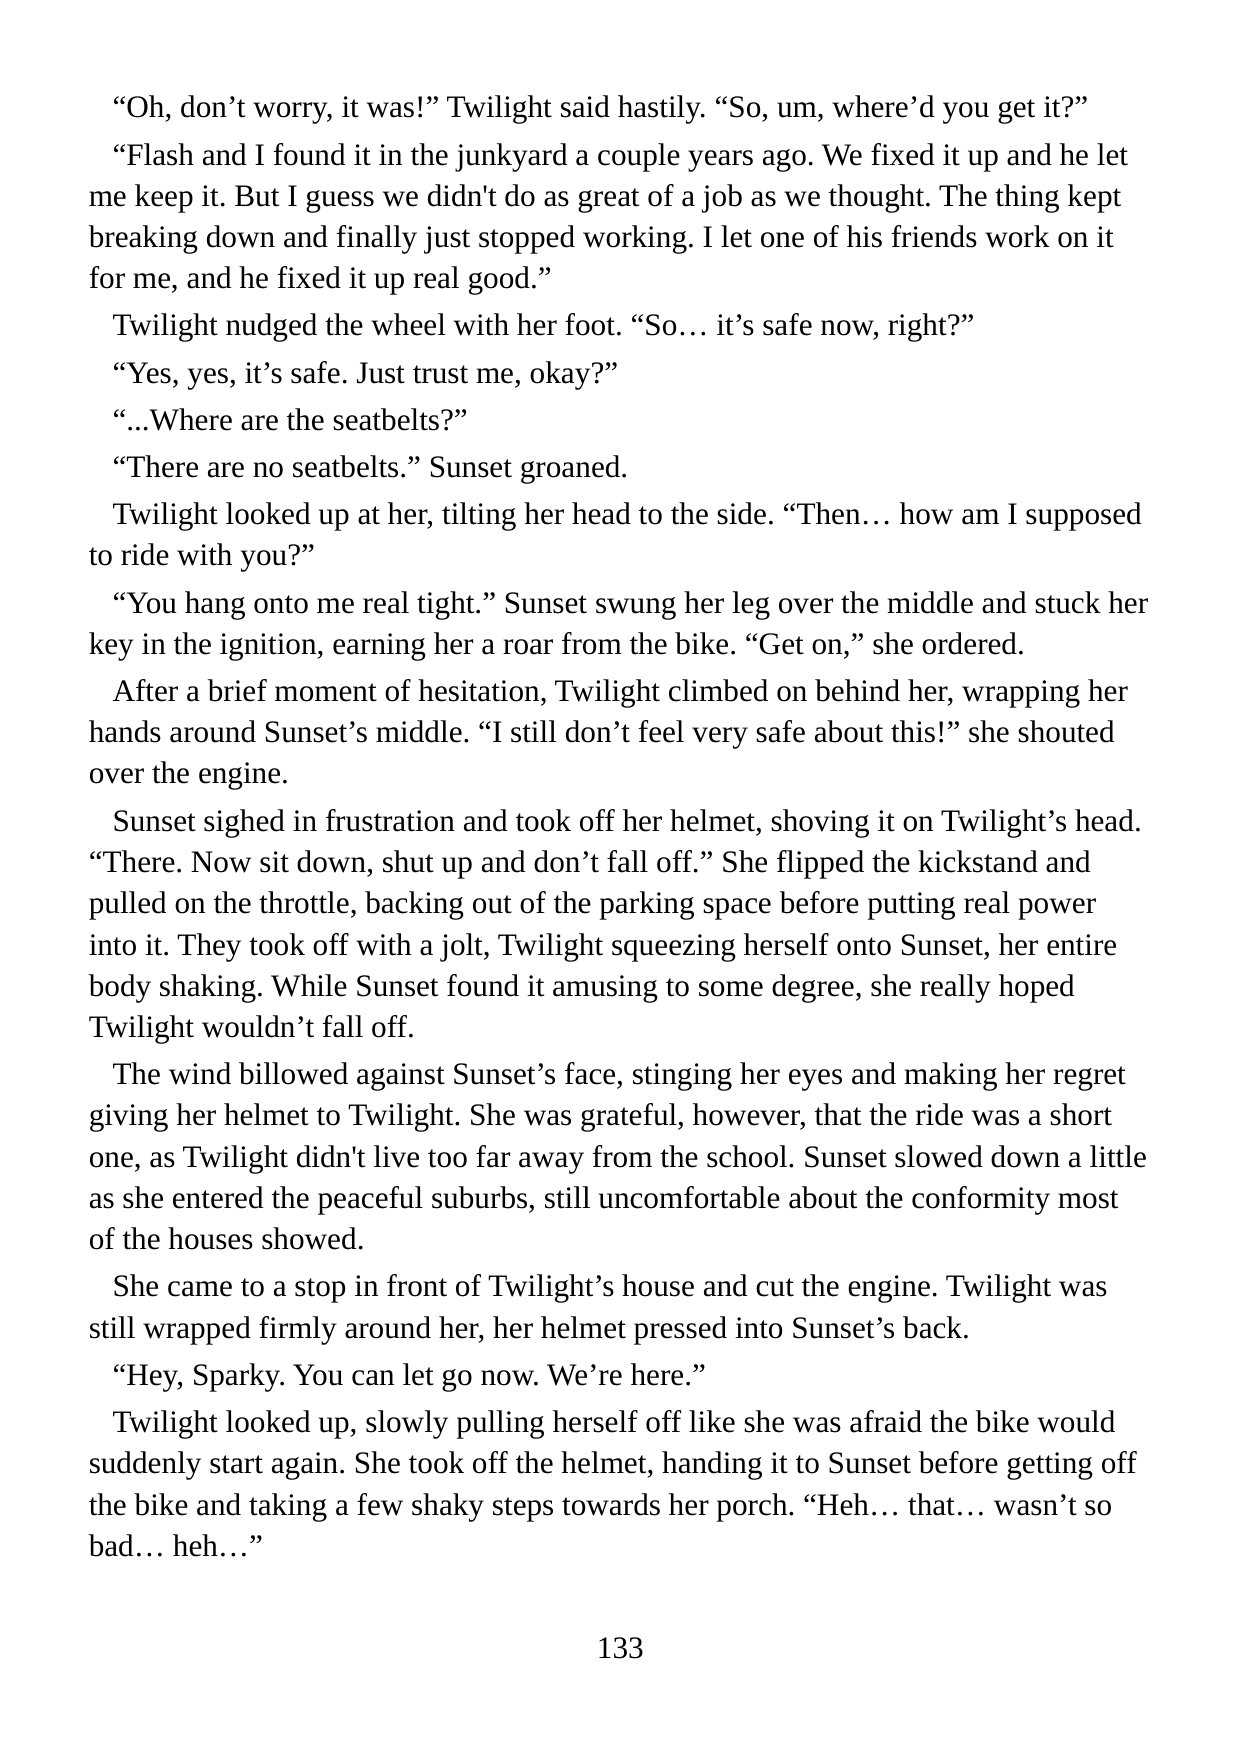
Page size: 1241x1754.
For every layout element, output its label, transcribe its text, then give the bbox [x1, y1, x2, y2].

text “Flash and I found it in the junkyard a couple years ago. We fixed it up and he let me keep it. But I guess we didn't do as great of a job as we thought. The thing kept breaking down and finally just stopped working. I let one of his friends work on it for me, and he fixed it up real good.” [88, 136, 1152, 295]
text Sunset sighed in frustration and took off her helmet, shoving it on Twilight’s head. “There. Now sit down, shut up and don’t fall off.” She flipped the kickstand and pulled on the throttle, backing out of the parking space before putting real power into it. They took off with a jolt, Twilight squeezing herself onto Sunset, her entire body shaking. While Sunset found it amusing to some degree, she really hoped Twilight wouldn’t fall off. [88, 802, 1152, 1044]
text “There are no seatbelts.” Sunset groaned. [88, 448, 1152, 484]
text The wind billowed against Sunset’s face, stinging her eyes and making her regret giving her helmet to Twilight. She was grateful, however, that the ride was a short one, as Twilight didn't live too far away from the school. Sunset slowed down a little as she entered the peaceful suburbs, still uncomfortable about the conformity most of the houses showed. [88, 1055, 1152, 1256]
text Twilight looked up, slowly pulling herself off like she was afraid the bike would suddenly start again. She took off the helmet, handing it to Sunset before getting off the bike and taking a few shaky steps towards her porch. “Heh… that… wasn’t so bad… heh…” [88, 1403, 1152, 1563]
text “...Where are the seatbelts?” [88, 401, 1152, 437]
text “Hey, Sparky. You can let go now. We’re here.” [88, 1356, 1152, 1392]
text “Oh, don’t worry, it was!” Twilight said hastily. “So, um, where’d you get it?” [88, 88, 1152, 124]
text After a brief moment of hesitation, Twilight climbed on behind her, wrapping her hands around Sunset’s middle. “I still don’t feel very safe about this!” she shouted over the engine. [88, 672, 1152, 791]
text She came to a stop in front of Twilight’s house and cut the engine. Twilight was still wrapped firmly around her, her helmet pressed into Sunset’s back. [88, 1268, 1152, 1345]
text Twilight nudged the wheel with her foot. “So… it’s safe now, right?” [88, 307, 1152, 343]
text “You hang onto me real tight.” Sunset swung her leg over the middle and stuck her key in the ignition, earning her a roar from the bike. “Get on,” she ordered. [88, 584, 1152, 661]
text Twilight looked up at her, tilting her head to the side. “Then… how am I supposed to ride with you?” [88, 495, 1152, 573]
text “Yes, yes, it’s safe. Just trust me, okay?” [88, 354, 1152, 390]
